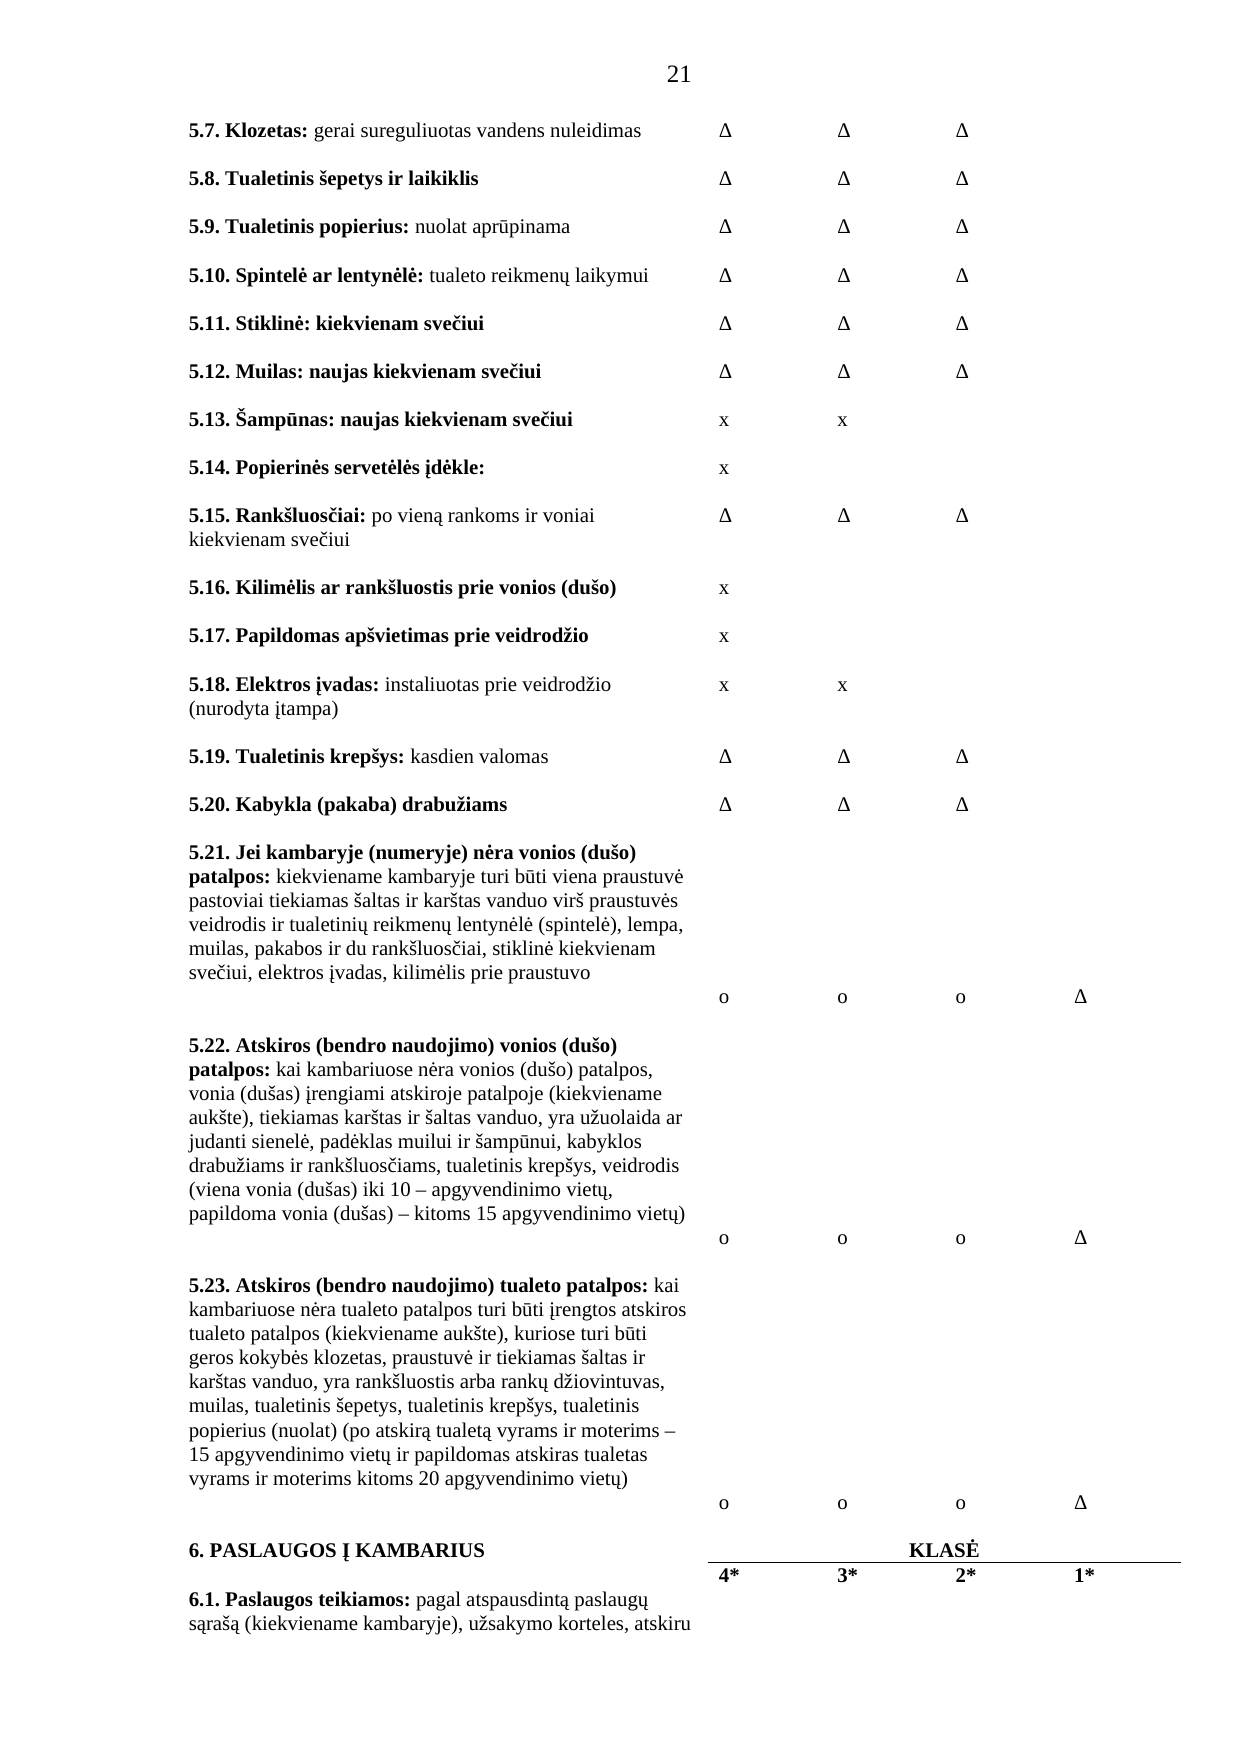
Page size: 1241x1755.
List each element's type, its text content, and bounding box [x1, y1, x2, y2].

table_cell Δ [708, 359, 826, 383]
table_cell 5.15. Rankšluosčiai: po vieną rankoms ir voniai kiekvienam svečiui [177, 503, 707, 551]
table_cell x [708, 455, 826, 479]
table_cell [826, 768, 944, 792]
table_cell [944, 431, 1063, 455]
table_cell [1063, 672, 1181, 720]
table_cell [826, 816, 944, 840]
table_cell Δ [944, 214, 1063, 238]
table_cell [1063, 311, 1181, 335]
table_cell Δ [826, 118, 944, 142]
table_cell [826, 599, 944, 623]
table_cell [1063, 335, 1181, 359]
table_cell [1063, 383, 1181, 407]
table_cell [708, 768, 826, 792]
table_cell Δ [826, 792, 944, 816]
table_cell [177, 479, 707, 503]
table_cell o [944, 1273, 1063, 1514]
table_cell [944, 599, 1063, 623]
table_cell [1063, 503, 1181, 551]
table_cell [1063, 575, 1181, 599]
table_cell [826, 431, 944, 455]
table_cell Δ [944, 744, 1063, 768]
table_cell [944, 768, 1063, 792]
table_cell 1* [1063, 1563, 1181, 1587]
table_cell Δ [944, 311, 1063, 335]
table_cell 5.9. Tualetinis popierius: nuolat aprūpinama [177, 214, 707, 238]
table_cell 4* [708, 1563, 826, 1587]
table_cell [177, 1562, 707, 1587]
table_cell Δ [708, 311, 826, 335]
table_cell [708, 1009, 826, 1032]
table_cell [1063, 214, 1181, 238]
table_cell o [944, 1033, 1063, 1249]
table_cell [826, 1587, 944, 1635]
table_cell Δ [708, 263, 826, 287]
table_cell [177, 287, 707, 311]
table_cell [1063, 816, 1181, 840]
table_cell [944, 648, 1063, 672]
table_cell o [826, 1033, 944, 1249]
table_cell [1063, 744, 1181, 768]
table_cell Δ [944, 503, 1063, 551]
table_cell [708, 287, 826, 311]
table_cell [944, 190, 1063, 214]
table_cell Δ [826, 263, 944, 287]
table_cell Δ [708, 166, 826, 190]
table_cell [826, 624, 944, 647]
table_cell [177, 239, 707, 262]
table_cell 3* [826, 1563, 944, 1587]
table_cell [826, 239, 944, 262]
table_cell [944, 287, 1063, 311]
table_cell [1063, 407, 1181, 431]
table_cell x [708, 624, 826, 647]
table_cell [708, 190, 826, 214]
table_cell [708, 648, 826, 672]
table_cell [177, 1009, 707, 1032]
table_cell o [708, 1273, 826, 1514]
table_cell 5.7. Klozetas: gerai sureguliuotas vandens nuleidimas [177, 118, 707, 142]
table_cell Δ [944, 263, 1063, 287]
table_cell 6. PASLAUGOS Į KAMBARIUS [177, 1538, 707, 1562]
table_cell [708, 335, 826, 359]
table_cell 5.13. Šampūnas: naujas kiekvienam svečiui [177, 407, 707, 431]
table_cell [826, 455, 944, 479]
table_cell [177, 599, 707, 623]
table_cell [1063, 599, 1181, 623]
table_cell [177, 142, 707, 166]
table_cell [944, 383, 1063, 407]
table_cell [944, 672, 1063, 720]
table_cell [1063, 720, 1181, 744]
table_cell Δ [944, 166, 1063, 190]
table_cell [708, 599, 826, 623]
table_cell 5.12. Muilas: naujas kiekvienam svečiui [177, 359, 707, 383]
table_cell [1063, 190, 1181, 214]
table_cell 5.11. Stiklinė: kiekvienam svečiui [177, 311, 707, 335]
table_cell Δ [826, 744, 944, 768]
table_cell x [708, 575, 826, 599]
table_cell [708, 142, 826, 166]
table_cell x [826, 672, 944, 720]
table_cell [826, 335, 944, 359]
table_cell 5.17. Papildomas apšvietimas prie veidrodžio [177, 624, 707, 647]
table_cell [826, 575, 944, 599]
table_cell [826, 720, 944, 744]
table_cell [708, 383, 826, 407]
table_cell [1063, 624, 1181, 647]
table_cell 5.23. Atskiros (bendro naudojimo) tualeto patalpos: kai kambariuose nėra tualeto patalpos turi būti įrengtos atskiros tualeto patalpos (kiekviename aukšte), kuriose turi būti geros kokybės klozetas, praustuvė ir tiekiamas šaltas ir karštas vanduo, yra rankšluostis arba rankų džiovintuvas, muilas, tualetinis šepetys, tualetinis krepšys, tualetinis popierius (nuolat) (po atskirą tualetą vyrams ir moterims – 15 apgyvendinimo vietų ir papildomas atskiras tualetas vyrams ir moterims kitoms 20 apgyvendinimo vietų) [177, 1273, 707, 1514]
table_cell [177, 816, 707, 840]
table_cell [1063, 287, 1181, 311]
table_cell [1063, 551, 1181, 575]
table_cell Δ [1063, 1273, 1181, 1514]
table_cell [708, 239, 826, 262]
table_cell [944, 551, 1063, 575]
table_cell [1063, 431, 1181, 455]
table_cell o [826, 1273, 944, 1514]
table_cell [826, 287, 944, 311]
table_cell [826, 383, 944, 407]
table_cell [944, 1009, 1063, 1032]
table_cell 5.20. Kabykla (pakaba) drabužiams [177, 792, 707, 816]
table_cell [944, 624, 1063, 647]
table_cell o [826, 840, 944, 1008]
table_cell x [708, 672, 826, 720]
table_cell [708, 551, 826, 575]
table_cell [944, 1587, 1063, 1635]
table_cell [826, 142, 944, 166]
table_cell Δ [708, 792, 826, 816]
table_cell [1063, 142, 1181, 166]
table_cell [177, 648, 707, 672]
table_cell Δ [944, 359, 1063, 383]
table_cell [826, 1009, 944, 1032]
table_cell [1063, 648, 1181, 672]
table_cell 5.8. Tualetinis šepetys ir laikiklis [177, 166, 707, 190]
table_cell [944, 575, 1063, 599]
table_cell [708, 1587, 826, 1635]
table_cell [1063, 792, 1181, 816]
table_cell [177, 335, 707, 359]
table_cell [1063, 166, 1181, 190]
table_cell [944, 142, 1063, 166]
table_cell [1063, 239, 1181, 262]
table_cell [177, 383, 707, 407]
table_cell [177, 720, 707, 744]
table_cell [708, 1514, 826, 1538]
table_cell o [708, 1033, 826, 1249]
table_cell [944, 455, 1063, 479]
table_cell [1063, 1514, 1181, 1538]
table_cell [708, 816, 826, 840]
table_cell [177, 768, 707, 792]
table_cell [1063, 455, 1181, 479]
table_cell [826, 1514, 944, 1538]
table_cell Δ [1063, 1033, 1181, 1249]
table_cell [177, 551, 707, 575]
table_cell [826, 648, 944, 672]
table_cell x [826, 407, 944, 431]
table_cell Δ [826, 359, 944, 383]
table_cell [708, 1249, 826, 1273]
table_cell [826, 1249, 944, 1273]
table_cell [944, 407, 1063, 431]
table_cell 5.22. Atskiros (bendro naudojimo) vonios (dušo) patalpos: kai kambariuose nėra vonios (dušo) patalpos, vonia (dušas) įrengiami atskiroje patalpoje (kiekviename aukšte), tiekiamas karštas ir šaltas vanduo, yra užuolaida ar judanti sienelė, padėklas muilui ir šampūnui, kabyklos drabužiams ir rankšluosčiams, tualetinis krepšys, veidrodis (viena vonia (dušas) iki 10 – apgyvendinimo vietų, papildoma vonia (dušas) – kitoms 15 apgyvendinimo vietų) [177, 1033, 707, 1249]
table_cell 2* [944, 1563, 1063, 1587]
table_cell [1063, 263, 1181, 287]
table_cell [944, 816, 1063, 840]
table_cell o [944, 840, 1063, 1008]
table_cell 6.1. Paslaugos teikiamos: pagal atspausdintą paslaugų sąrašą (kiekviename kambaryje), užsakymo korteles, atskiru [177, 1587, 707, 1635]
table_cell [177, 1249, 707, 1273]
table_cell [1063, 1249, 1181, 1273]
table_cell [944, 239, 1063, 262]
table_cell Δ [944, 118, 1063, 142]
table_cell Δ [708, 744, 826, 768]
table_cell [708, 431, 826, 455]
table_cell [1063, 1587, 1181, 1635]
table_cell [826, 190, 944, 214]
table_cell 5.18. Elektros įvadas: instaliuotas prie veidrodžio (nurodyta įtampa) [177, 672, 707, 720]
table_cell Δ [826, 503, 944, 551]
table_cell [1063, 359, 1181, 383]
table_cell Δ [708, 503, 826, 551]
table_cell 5.21. Jei kambaryje (numeryje) nėra vonios (dušo) patalpos: kiekviename kambaryje turi būti viena praustuvė pastoviai tiekiamas šaltas ir karštas vanduo virš praustuvės veidrodis ir tualetinių reikmenų lentynėlė (spintelė), lempa, muilas, pakabos ir du rankšluosčiai, stiklinė kiekvienam svečiui, elektros įvadas, kilimėlis prie praustuvo [177, 840, 707, 1008]
table_cell [1063, 118, 1181, 142]
table_cell [1063, 1009, 1181, 1032]
table_cell [177, 431, 707, 455]
table_cell [944, 1249, 1063, 1273]
table_cell [826, 479, 944, 503]
table_cell [826, 551, 944, 575]
table_cell [708, 720, 826, 744]
table_cell Δ [708, 214, 826, 238]
table_cell [944, 335, 1063, 359]
table_cell [177, 1514, 707, 1538]
table_cell Δ [826, 166, 944, 190]
table_cell [1063, 768, 1181, 792]
table_cell Δ [1063, 840, 1181, 1008]
table_cell [708, 479, 826, 503]
table_cell 5.19. Tualetinis krepšys: kasdien valomas [177, 744, 707, 768]
table_cell 5.16. Kilimėlis ar rankšluostis prie vonios (dušo) [177, 575, 707, 599]
table_cell 5.14. Popierinės servetėlės įdėkle: [177, 455, 707, 479]
table_cell [177, 190, 707, 214]
table_cell [944, 720, 1063, 744]
table_cell x [708, 407, 826, 431]
table_cell [1063, 479, 1181, 503]
table_cell 5.10. Spintelė ar lentynėlė: tualeto reikmenų laikymui [177, 263, 707, 287]
table_cell Δ [826, 311, 944, 335]
table_cell [944, 479, 1063, 503]
table_cell Δ [826, 214, 944, 238]
table_cell Δ [944, 792, 1063, 816]
table_cell Δ [708, 118, 826, 142]
table_cell o [708, 840, 826, 1008]
table_cell [944, 1514, 1063, 1538]
table_cell KLASĖ [708, 1538, 1181, 1562]
